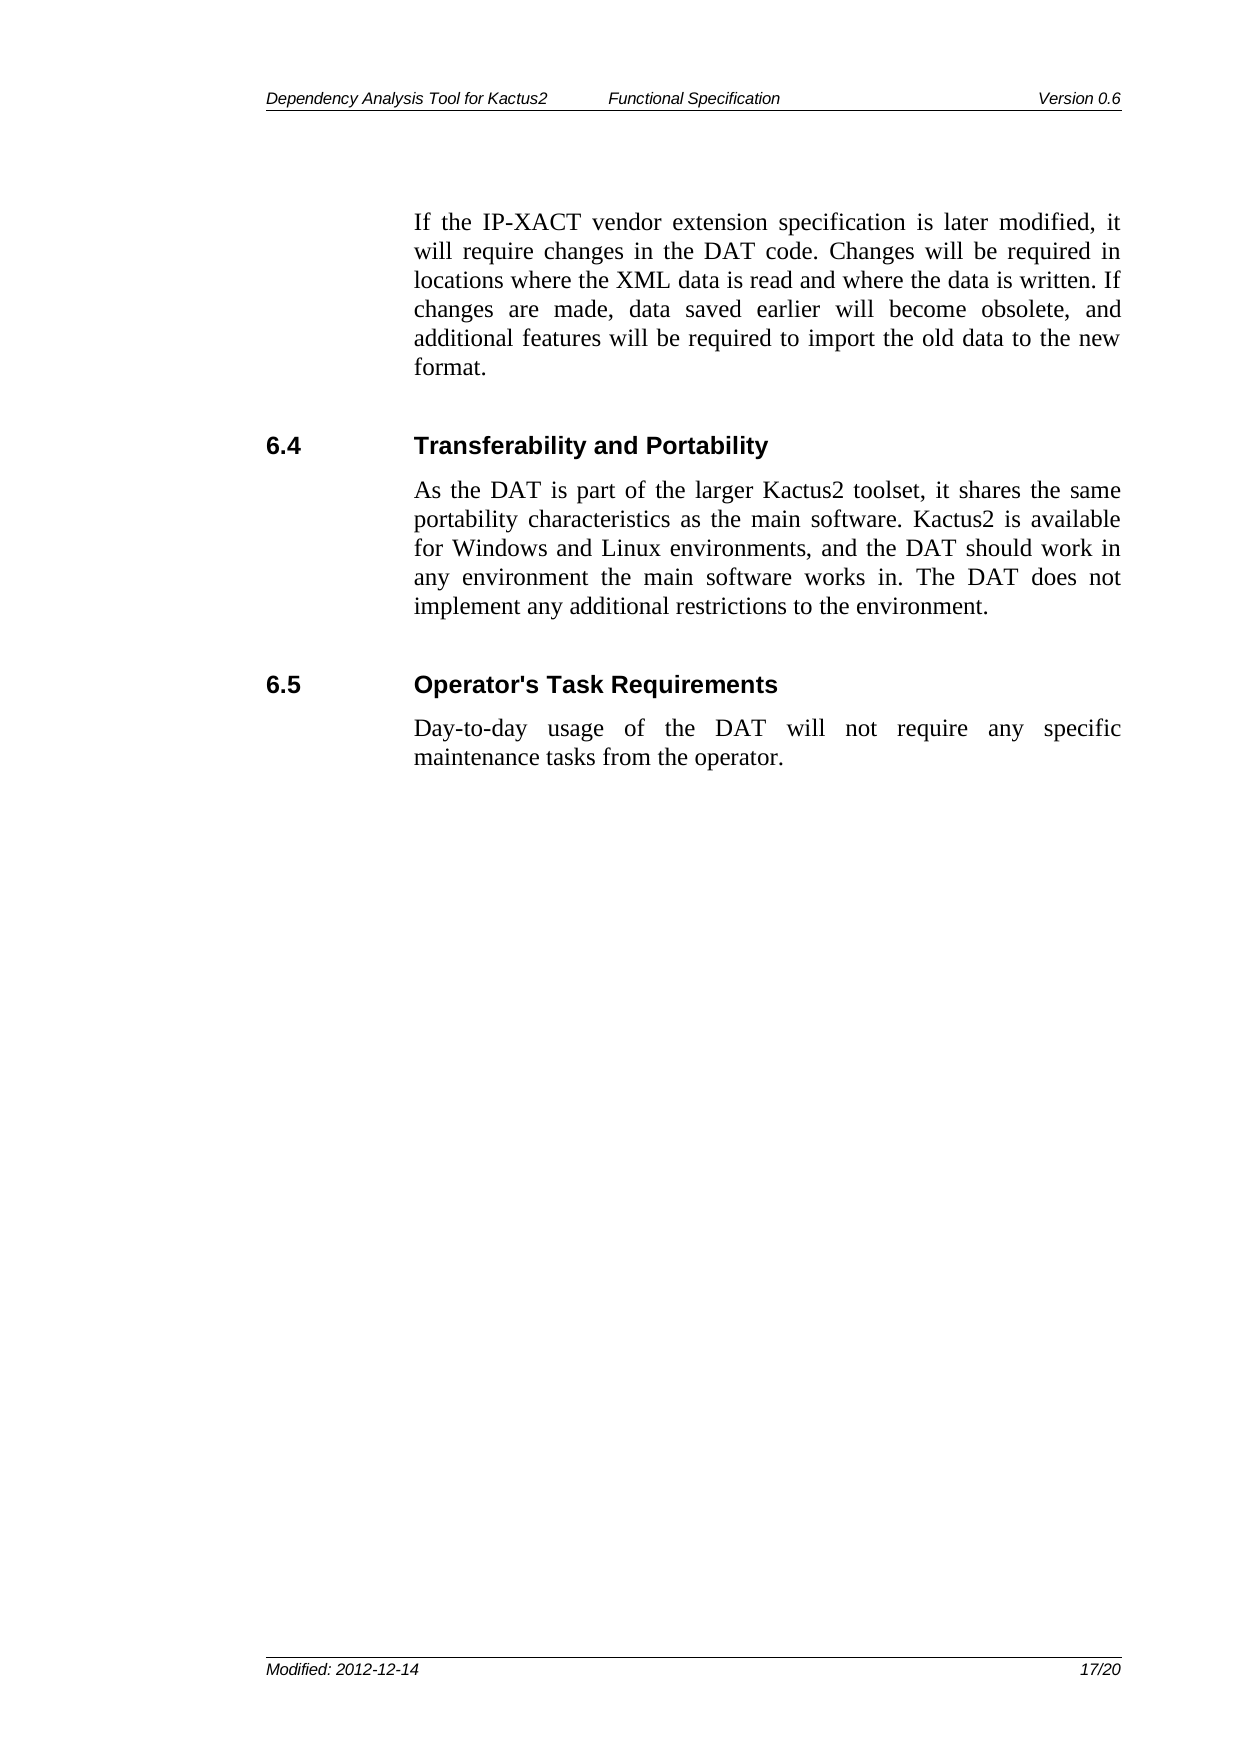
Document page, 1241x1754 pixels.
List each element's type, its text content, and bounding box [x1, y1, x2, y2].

subtitle Transferability and Portability [266, 431, 1122, 460]
subtitle Operator's Task Requirements [266, 669, 1122, 699]
text As the DAT is part of the larger Kactus2 toolset, it shares the same portability characteristics as the main software. Kactus2 is available for Windows and Linux environments, and the DAT should work in any environment the main software works in. The DAT does not implement any additional restrictions to the environment. [413, 474, 1122, 620]
text Day-to-day usage of the DAT will not require any specific maintenance tasks from the operator. [413, 713, 1122, 771]
text If the IP-XACT vendor extension specification is later modified, it will require changes in the DAT code. Changes will be required in locations where the XML data is read and where the data is written. If changes are made, data saved earlier will become obsolete, and additional features will be required to import the old data to the new format. [413, 207, 1122, 381]
